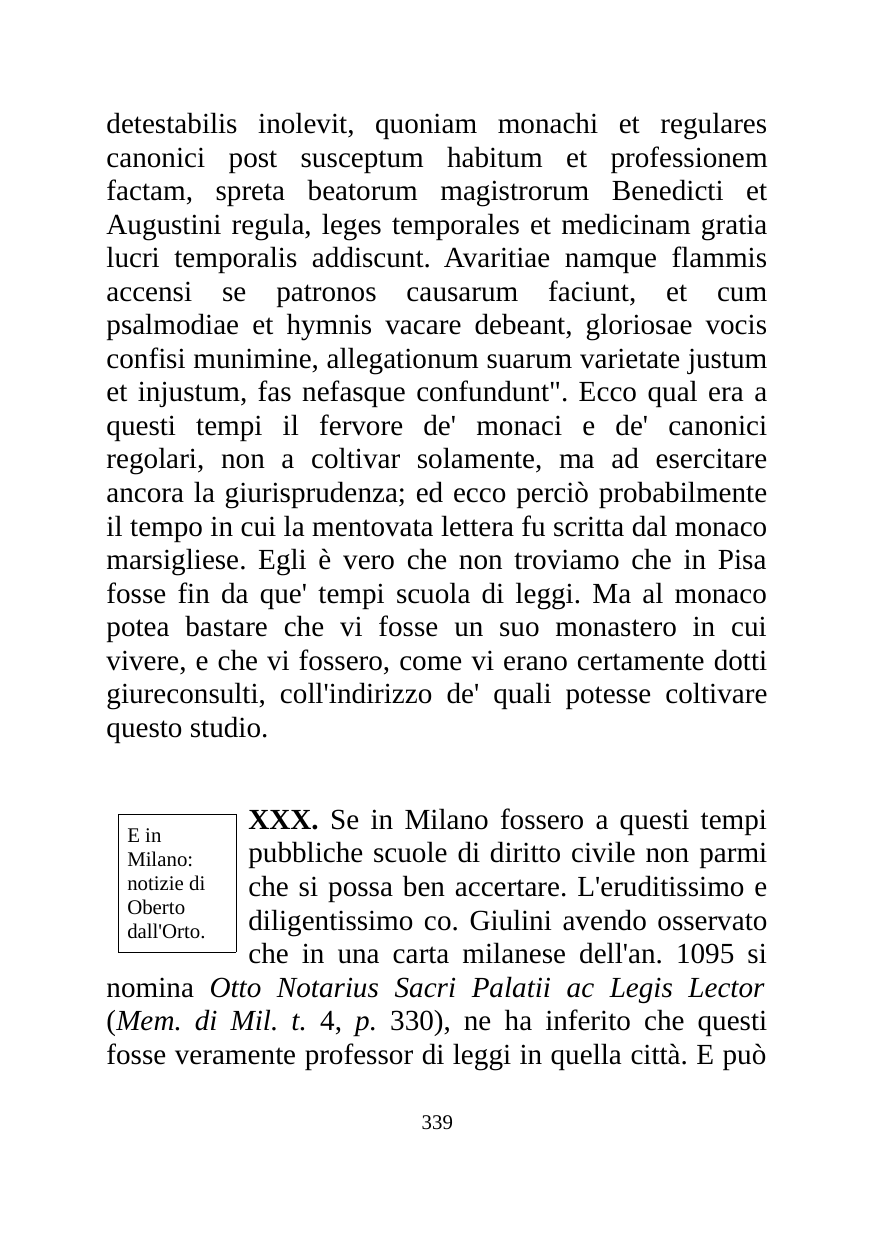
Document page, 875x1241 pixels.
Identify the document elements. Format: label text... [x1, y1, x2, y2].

text detestabilis inolevit, quoniam monachi et regulares canonici post susceptum habitum et professionem factam, spreta beatorum magistrorum Benedicti et Augustini regula, leges temporales et medicinam gratia lucri temporalis addiscunt. Avaritiae namque flammis accensi se patronos causarum faciunt, et cum psalmodiae et hymnis vacare debeant, gloriosae vocis confisi munimine, allegationum suarum varietate justum et injustum, fas nefasque confundunt". Ecco qual era a questi tempi il fervore de' monaci e de' canonici regolari, non a coltivar solamente, ma ad esercitare ancora la giurisprudenza; ed ecco perciò probabilmente il tempo in cui la mentovata lettera fu scritta dal monaco marsigliese. Egli è vero che non troviamo che in Pisa fosse fin da que' tempi scuola di leggi. Ma al monaco potea bastare che vi fosse un suo monastero in cui vivere, e che vi fossero, come vi erano certamente dotti giureconsulti, coll'indirizzo de' quali potesse coltivare questo studio. [106, 106, 768, 743]
text E in Milano: notizie di Oberto dall'Orto. [127, 823, 227, 943]
text XXX. Se in Milano fossero a questi tempi pubbliche scuole di diritto civile non parmi che si possa ben accertare. L'eruditissimo e diligentissimo co. Giulini avendo osservato che in una carta milanese dell'an. 1095 si nomina Otto Notarius Sacri Palatii ac Legis Lector (Mem. di Mil. t. 4, p. 330), ne ha inferito che questi fosse veramente professor di leggi in quella città. E può [106, 802, 768, 1070]
